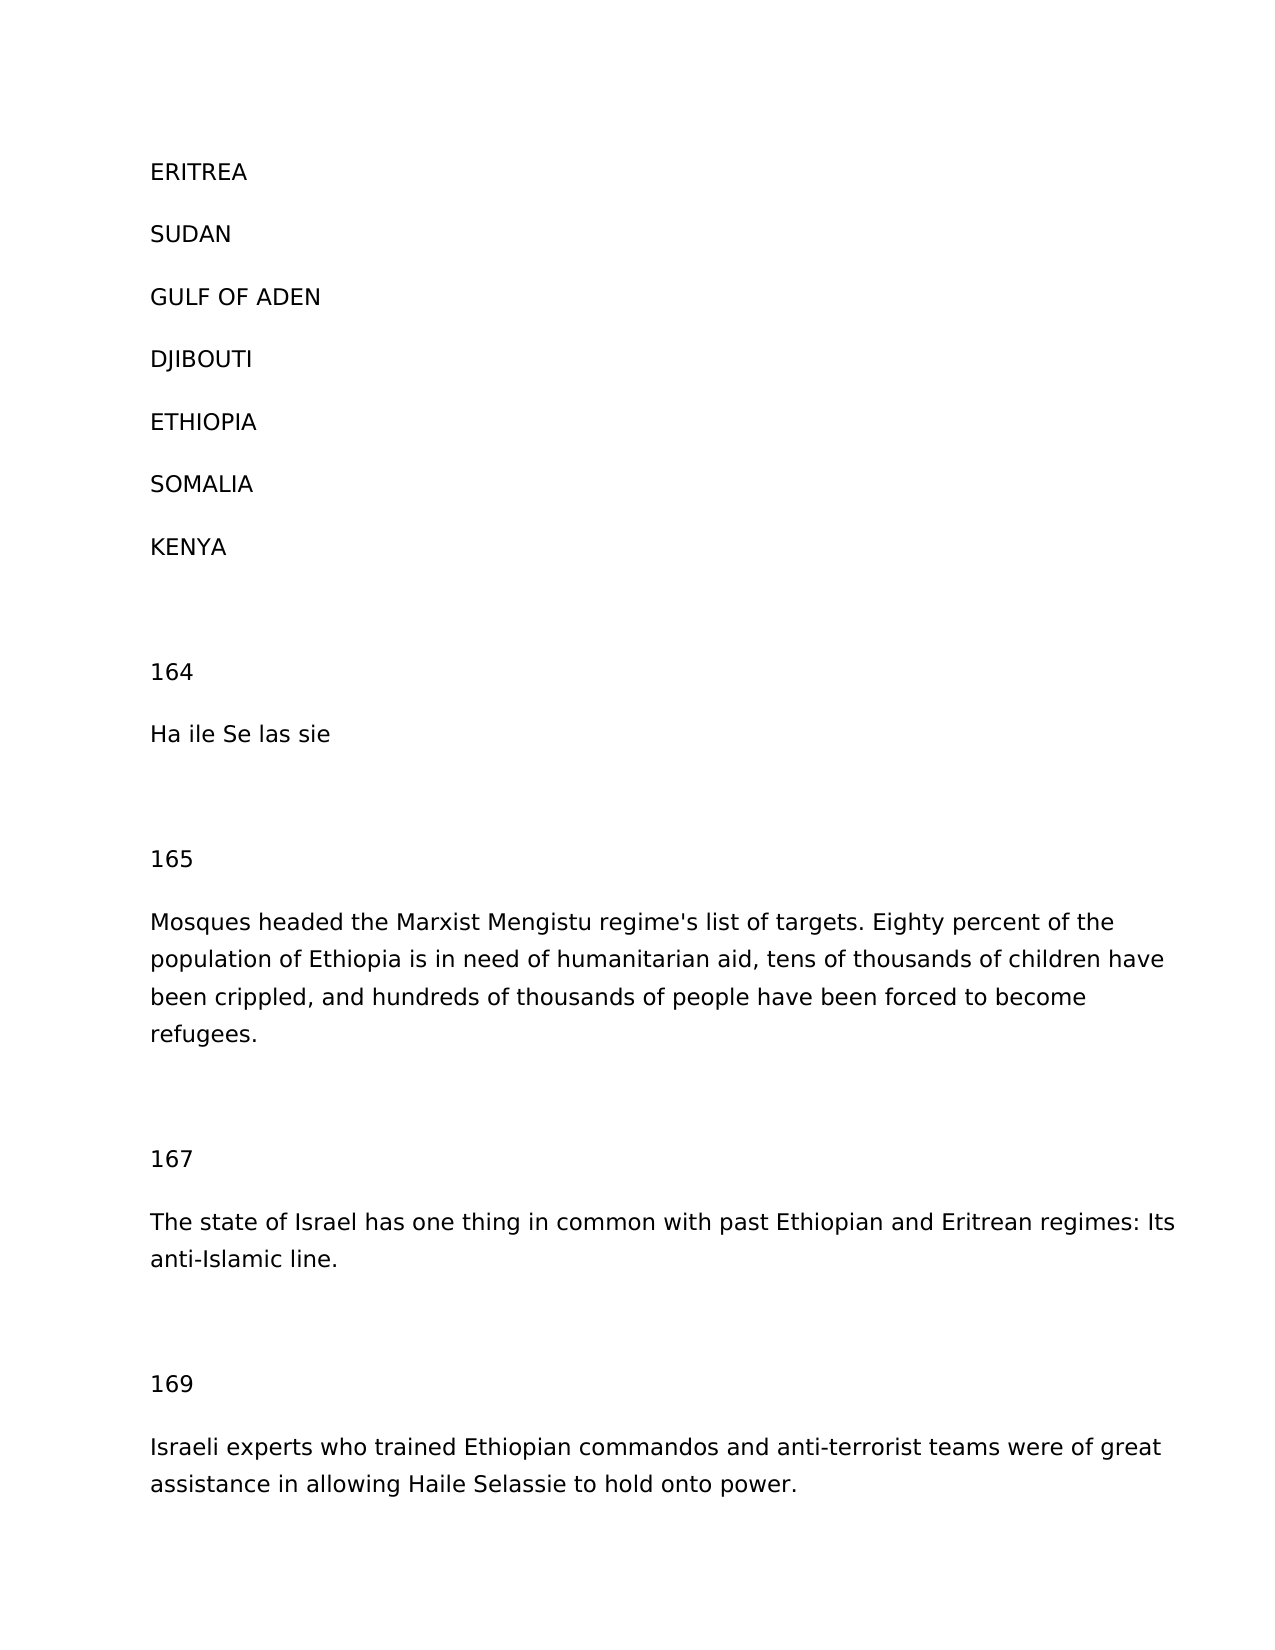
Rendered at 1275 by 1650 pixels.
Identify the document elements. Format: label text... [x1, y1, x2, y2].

text 169 [150, 1362, 1200, 1400]
text DJIBOUTI [150, 337, 1200, 375]
text The state of Israel has one thing in common with past Ethiopian and Eritrean regimes: Its anti-Islamic line. [150, 1200, 1200, 1275]
text ERITREA [150, 150, 1200, 187]
text Israeli experts who trained Ethiopian commandos and anti-terrorist teams were of great assistance in allowing Haile Selassie to hold onto power. [150, 1425, 1200, 1500]
text 167 [150, 1137, 1200, 1175]
text SUDAN [150, 212, 1200, 250]
text 165 [150, 837, 1200, 875]
text Ha ile Se las sie [150, 712, 1200, 750]
text Mosques headed the Marxist Mengistu regime's list of targets. Eighty percent of the population of Ethiopia is in need of humanitarian aid, tens of thousands of children have been crippled, and hundreds of thousands of people have been forced to become refugees. [150, 900, 1200, 1050]
text 164 [150, 650, 1200, 687]
text KENYA [150, 525, 1200, 562]
text ETHIOPIA [150, 400, 1200, 437]
text GULF OF ADEN [150, 275, 1200, 312]
text SOMALIA [150, 462, 1200, 500]
